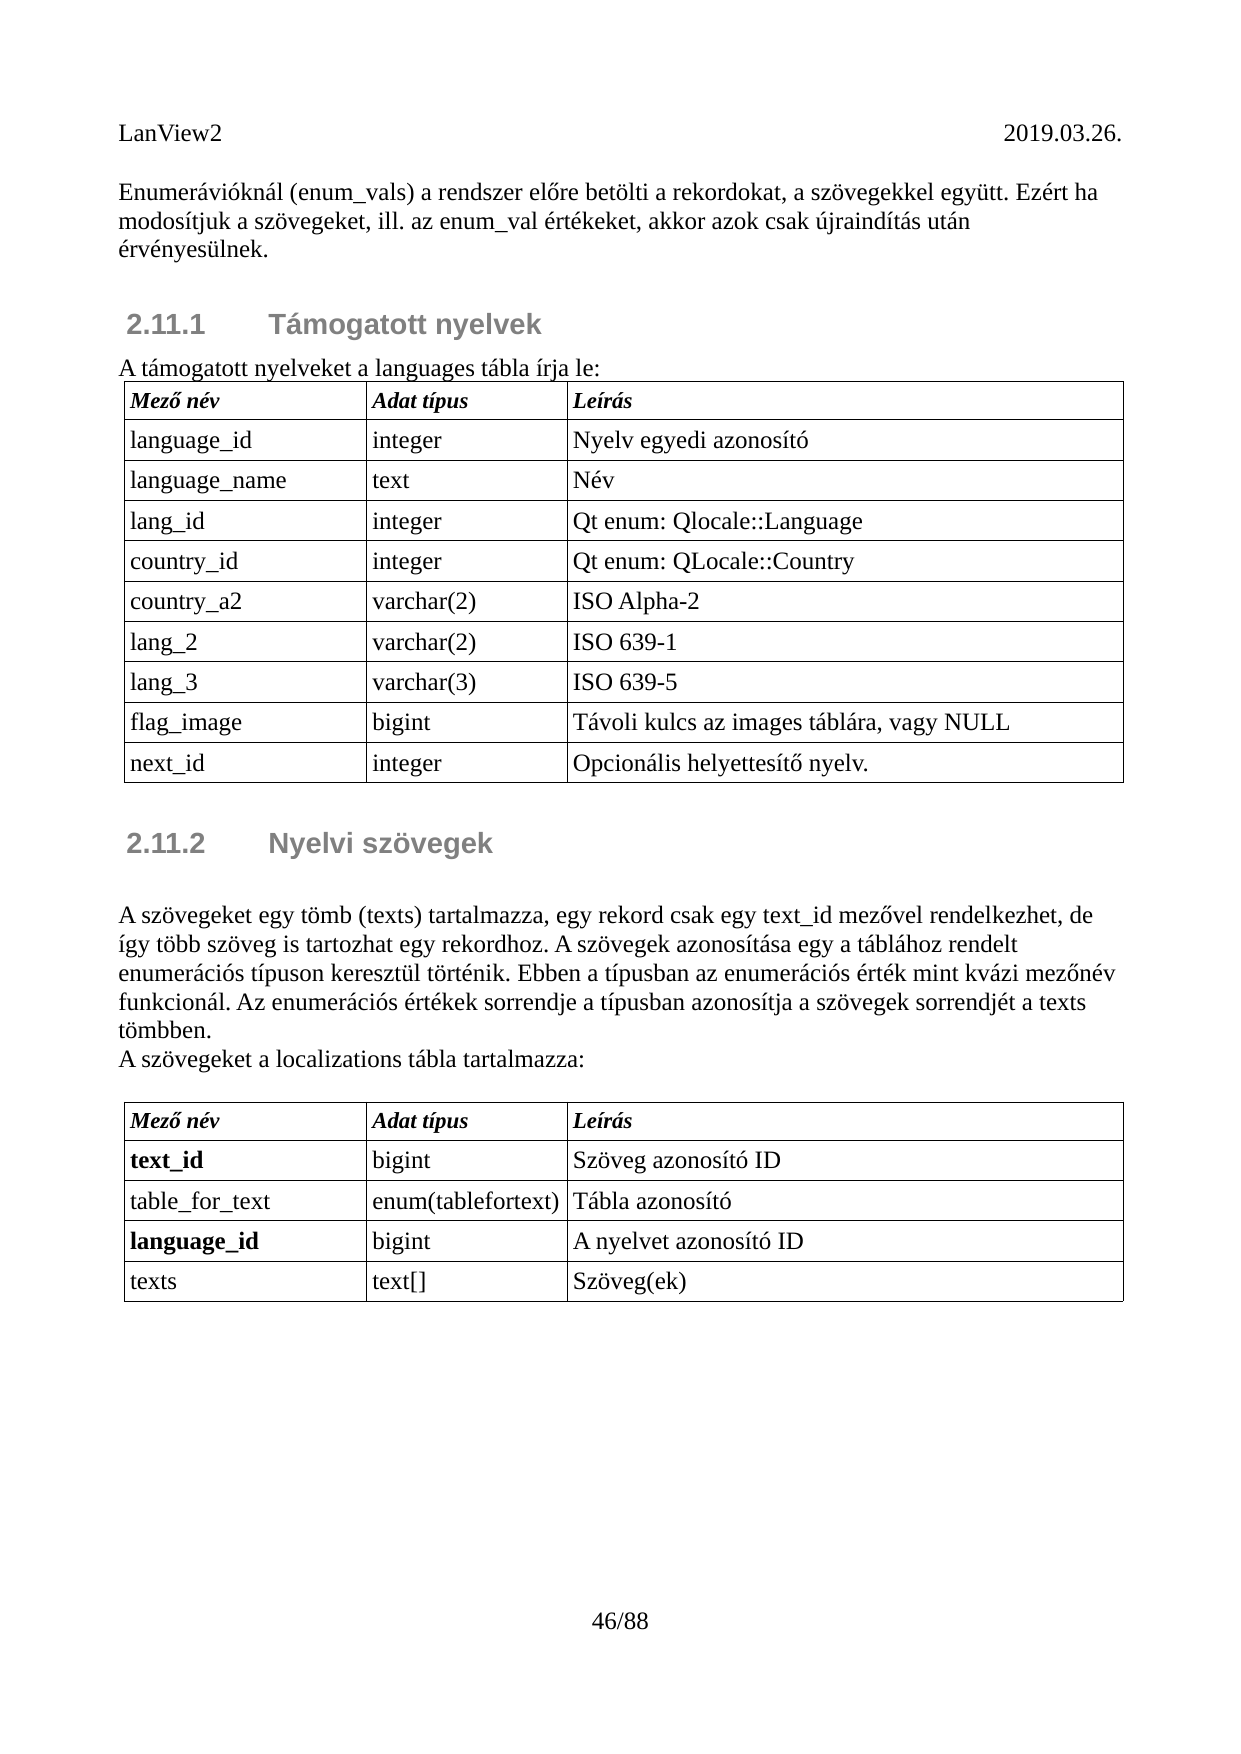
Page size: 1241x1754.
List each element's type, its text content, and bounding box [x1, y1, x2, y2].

subtitle Támogatott nyelvek [118, 307, 1122, 340]
table_cell Szöveg azonosító ID [568, 1141, 1123, 1180]
table_header Leírás [568, 382, 1123, 419]
text Enumerávióknál (enum_vals) a rendszer előre betölti a rekordokat, a szövegekkel együtt. Ezért ha modosítjuk a szövegeket, ill. az enum_val értékeket, akkor azok csak újraindítás után érvényesülnek. [118, 177, 1122, 263]
table_cell flag_image [125, 703, 366, 742]
table_cell enum(tablefortext) [367, 1181, 567, 1220]
table_cell bigint [367, 703, 567, 742]
table_cell A nyelvet azonosító ID [568, 1221, 1123, 1261]
table_cell language_name [125, 461, 366, 500]
table_cell bigint [367, 1221, 567, 1261]
table_cell Nyelv egyedi azonosító [568, 420, 1123, 460]
table_cell language_id [125, 1221, 366, 1261]
table_cell language_id [125, 420, 366, 460]
table_cell next_id [125, 743, 366, 782]
table_cell Qt enum: Qlocale::Language [568, 501, 1123, 540]
subtitle Nyelvi szövegek [118, 826, 1122, 859]
table_cell text[] [367, 1262, 567, 1301]
table_cell varchar(2) [367, 582, 567, 621]
table_cell Tábla azonosító [568, 1181, 1123, 1220]
table_header Leírás [568, 1103, 1123, 1139]
table_cell text [367, 461, 567, 500]
table_cell integer [367, 420, 567, 460]
table_cell lang_3 [125, 662, 366, 702]
table_cell Név [568, 461, 1123, 500]
table_cell country_a2 [125, 582, 366, 621]
table_cell table_for_text [125, 1181, 366, 1220]
table_cell ISO 639-5 [568, 662, 1123, 702]
table_cell Opcionális helyettesítő nyelv. [568, 743, 1123, 782]
table_cell integer [367, 501, 567, 540]
table_cell ISO Alpha-2 [568, 582, 1123, 621]
text A szövegeket a localizations tábla tartalmazza: [118, 1044, 1122, 1073]
table_cell varchar(2) [367, 622, 567, 661]
table_header Adat típus [367, 382, 567, 419]
text A szövegeket egy tömb (texts) tartalmazza, egy rekord csak egy text_id mezővel rendelkezhet, de így több szöveg is tartozhat egy rekordhoz. A szövegek azonosítása egy a táblához rendelt enumerációs típuson keresztül történik. Ebben a típusban az enumerációs érték mint kvázi mezőnév funkcionál. Az enumerációs értékek sorrendje a típusban azonosítja a szövegek sorrendjét a texts tömbben. [118, 900, 1122, 1044]
table_header Mező név [125, 382, 366, 419]
table_cell varchar(3) [367, 662, 567, 702]
table_cell Qt enum: QLocale::Country [568, 541, 1123, 581]
table_header Mező név [125, 1103, 366, 1139]
table_cell ISO 639-1 [568, 622, 1123, 661]
table_cell country_id [125, 541, 366, 581]
table_cell lang_2 [125, 622, 366, 661]
table_cell lang_id [125, 501, 366, 540]
table_cell integer [367, 743, 567, 782]
table_cell bigint [367, 1141, 567, 1180]
table_cell Szöveg(ek) [568, 1262, 1123, 1301]
table_cell Távoli kulcs az images táblára, vagy NULL [568, 703, 1123, 742]
table_cell integer [367, 541, 567, 581]
table_cell texts [125, 1262, 366, 1301]
table_cell text_id [125, 1141, 366, 1180]
table_header Adat típus [367, 1103, 567, 1139]
text A támogatott nyelveket a languages tábla írja le: [118, 353, 1122, 381]
